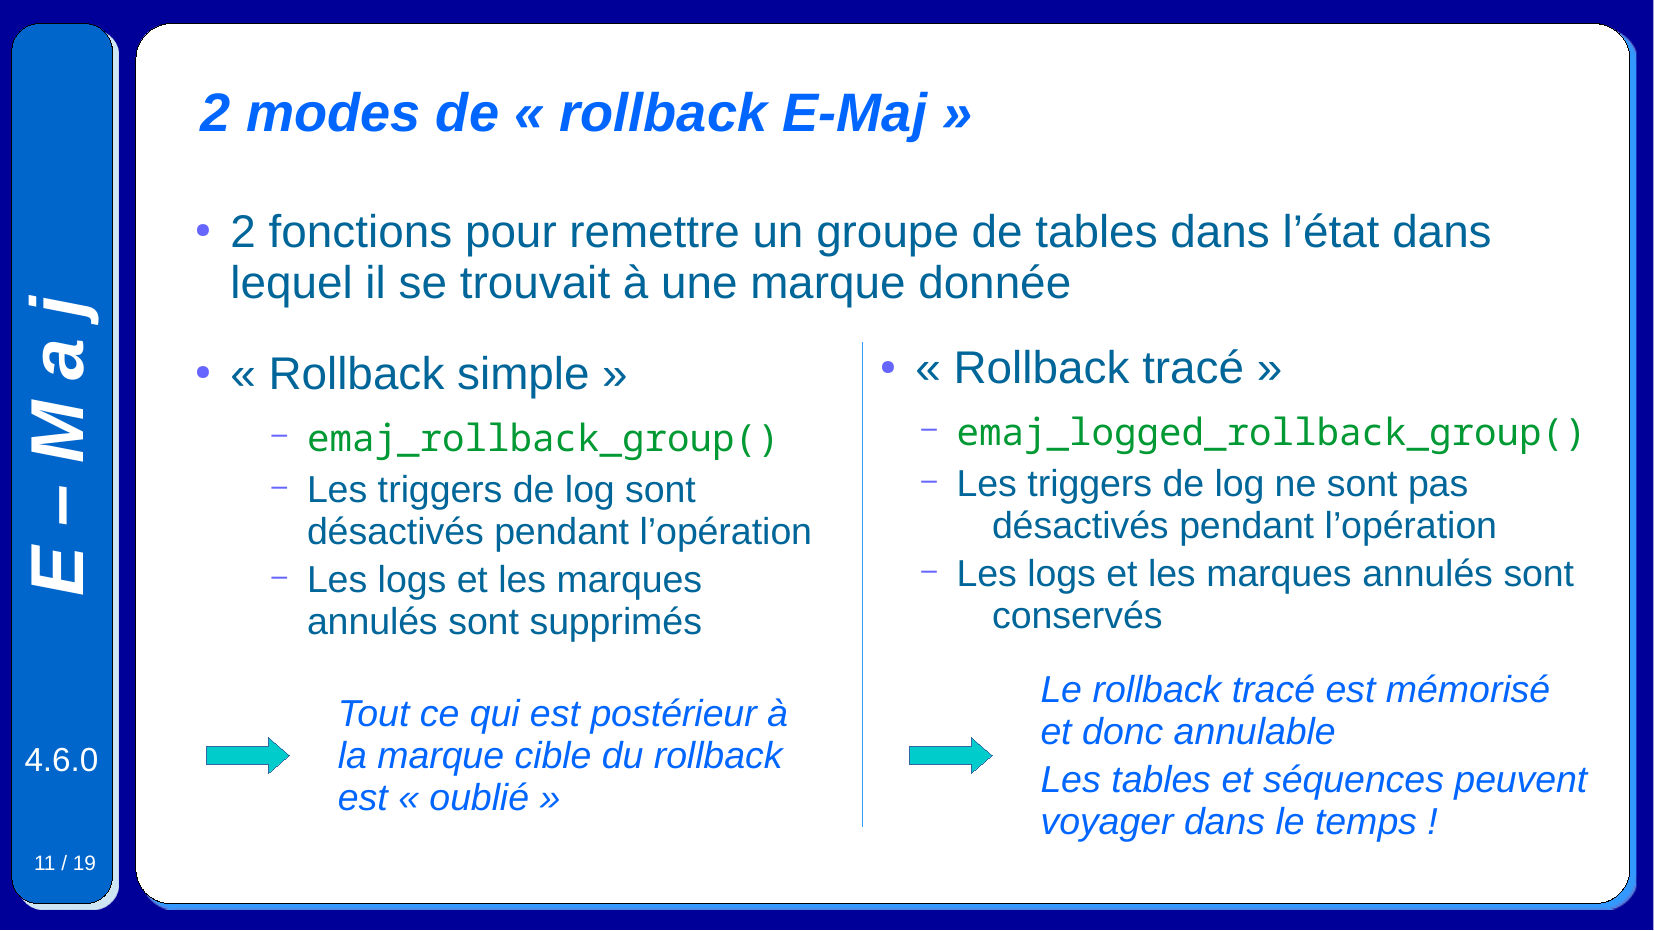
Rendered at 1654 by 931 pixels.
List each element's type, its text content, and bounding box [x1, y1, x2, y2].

text_box Tout ce qui est postérieur à la marque cible du rollback est « oublié » [323, 684, 833, 826]
list « Rollback simple » emaj_rollback_group() Les triggers de log sont désactivés pendant l’opération Les logs et les marques annulés sont supprimés [177, 355, 827, 656]
text_box Le rollback tracé est mémorisé et donc annulable Les tables et séquences peuvent voyager dans le temps ! [1025, 661, 1607, 850]
text_box [909, 737, 993, 774]
text_box [206, 737, 290, 774]
list « Rollback tracé » emaj_logged_rollback_group() Les triggers de log ne sont pas désactivés pendant l’opération Les logs et les marques annulés sont conservés [863, 342, 1600, 644]
list 2 fonctions pour remettre un groupe de tables dans l’état dans lequel il se trouvait à une marque donnée [177, 205, 1587, 355]
title 2 modes de « rollback E-Maj » [200, 34, 1575, 191]
